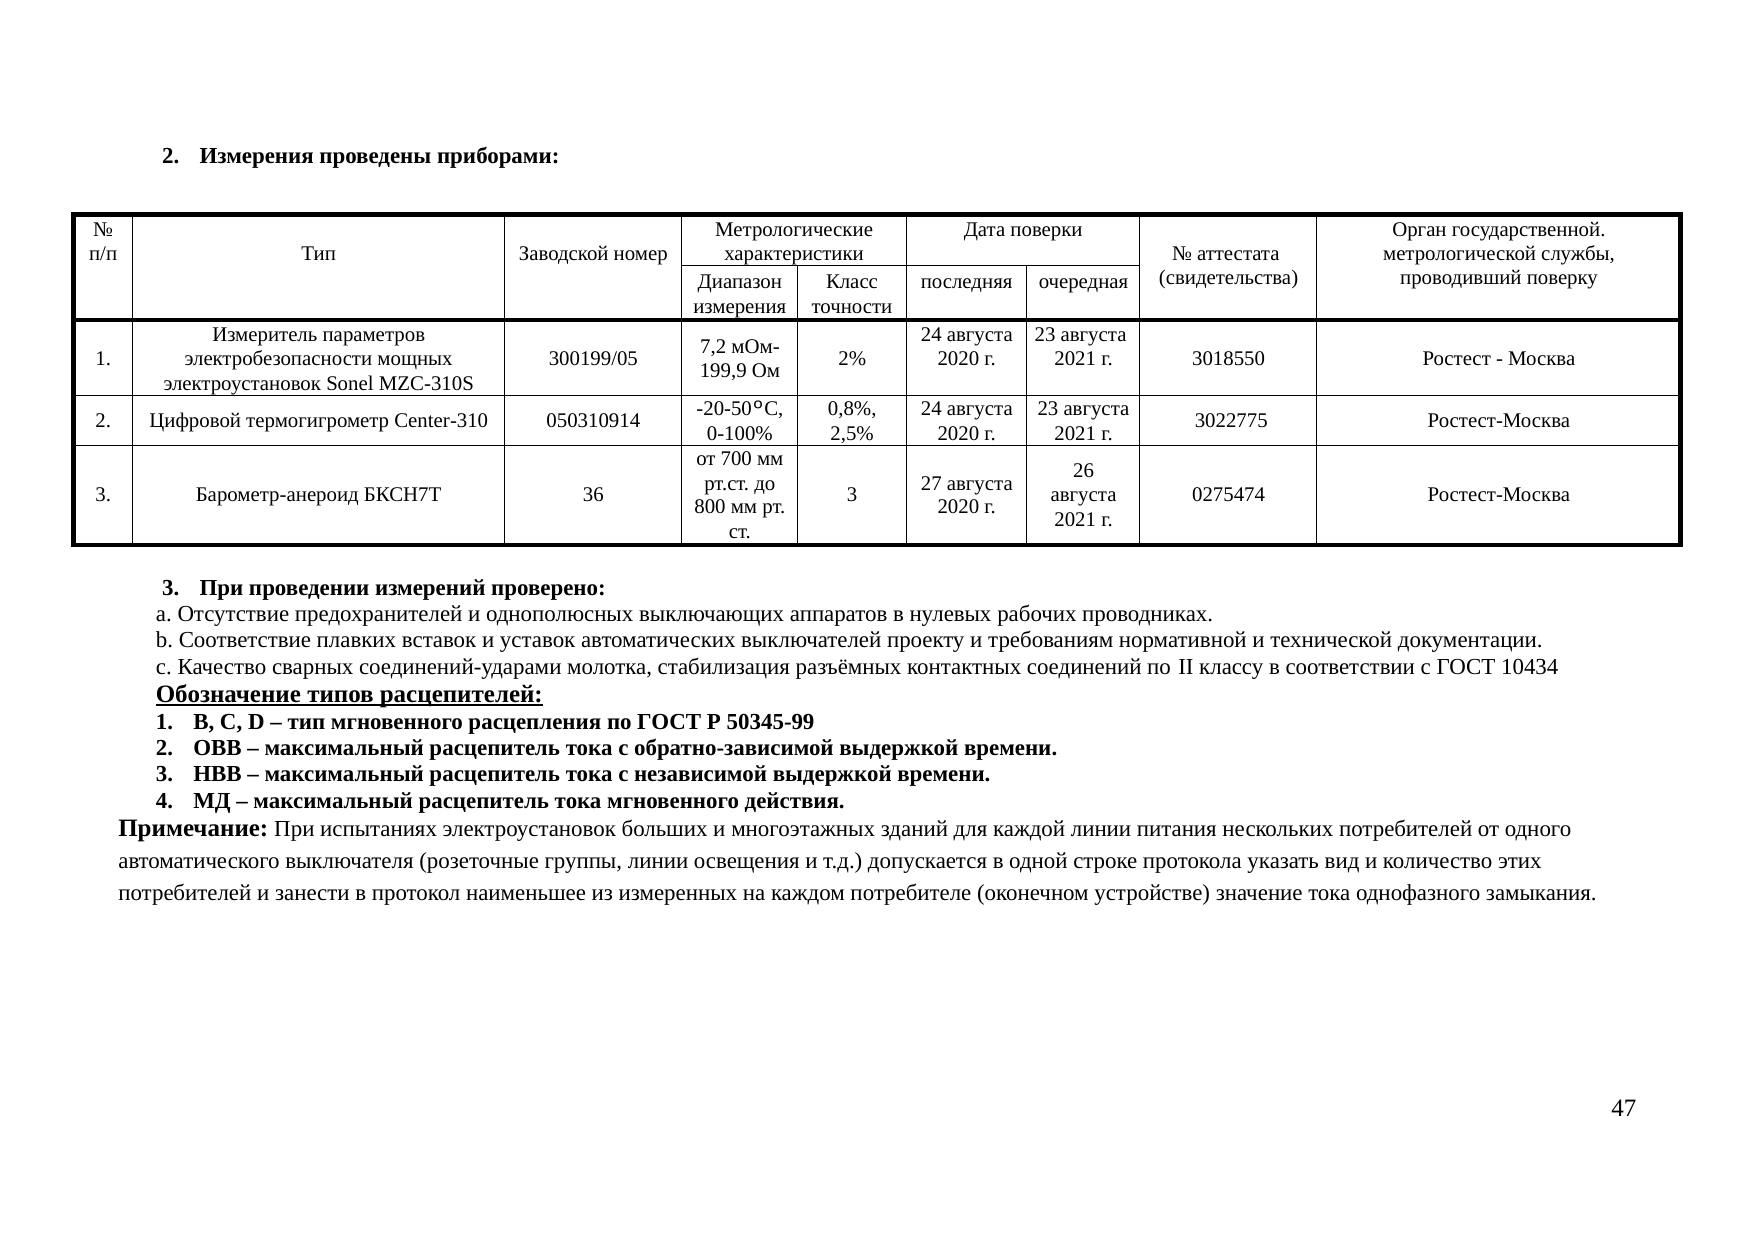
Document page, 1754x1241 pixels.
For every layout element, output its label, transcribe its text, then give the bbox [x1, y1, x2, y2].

table_cell 24 августа 2020 г. [907, 396, 1026, 445]
table_header Дата поверки [907, 217, 1139, 265]
table_cell 0,8%, 2,5% [798, 396, 906, 445]
table_cell Диапазон измерения [682, 266, 797, 318]
list МД – максимальный расцепитель тока мгновенного действия. [156, 787, 1636, 813]
table_cell 0275474 [1140, 446, 1316, 543]
table_cell 7,2 мОм-199,9 Ом [682, 322, 797, 394]
table_cell 050310914 [505, 396, 681, 445]
table_cell Измеритель параметров электробезопасности мощных электроустановок Sonel MZC-310S [133, 322, 504, 394]
list ОВВ – максимальный расцепитель тока с обратно-зависимой выдержкой времени. [156, 734, 1636, 761]
table_header Метрологические характеристики [682, 217, 906, 265]
table_cell 23 августа 2021 г. [1027, 322, 1139, 394]
table_cell Ростест-Москва [1317, 396, 1678, 445]
table_cell от 700 мм рт.ст. до 800 мм рт. ст. [682, 446, 797, 543]
table_cell последняя [907, 266, 1026, 318]
table_cell 300199/05 [505, 322, 681, 394]
table_cell 26 августа 2021 г. [1027, 446, 1139, 543]
table_cell -20-50ºС, 0-100% [682, 396, 797, 445]
list НВВ – максимальный расцепитель тока с независимой выдержкой времени. [156, 761, 1636, 787]
list Отсутствие предохранителей и однополюсных выключающих аппаратов в нулевых рабочих проводниках. [156, 600, 1636, 626]
table_cell 3. [76, 446, 132, 543]
table_cell 3018550 [1140, 322, 1316, 394]
table_cell Класс точности [798, 266, 906, 318]
list В, С, D – тип мгновенного расцепления по ГОСТ Р 50345-99 [156, 708, 1636, 734]
text Примечание: При испытаниях электроустановок больших и многоэтажных зданий для каждой линии питания нескольких потребителей от одного автоматического выключателя (розеточные группы, линии освещения и т.д.) допускается в одной строке протокола указать вид и количество этих потребителей и занести в протокол наименьшее из измеренных на каждом потребителе (оконечном устройстве) значение тока однофазного замыкания. [118, 813, 1636, 905]
table_header Тип [133, 217, 504, 318]
table_cell Цифровой термогигрометр Center-310 [133, 396, 504, 445]
table_cell 3 [798, 446, 906, 543]
list При проведении измерений проверено: [162, 574, 1636, 600]
table_cell Ростест - Москва [1317, 322, 1678, 394]
list Качество сварных соединений-ударами молотка, стабилизация разъёмных контактных соединений по II классу в соответствии с ГОСТ 10434 [156, 653, 1636, 679]
table_cell 1. [76, 322, 132, 394]
table_header № аттестата (свидетельства) [1140, 217, 1316, 318]
table_cell 2. [76, 396, 132, 445]
table_cell Ростест-Москва [1317, 446, 1678, 543]
table_cell 2% [798, 322, 906, 394]
table_cell 36 [505, 446, 681, 543]
text Обозначение типов расцепителей: [156, 679, 1636, 708]
table_cell 23 августа 2021 г. [1027, 396, 1139, 445]
table_cell 24 августа 2020 г. [907, 322, 1026, 394]
table_cell очередная [1027, 266, 1139, 318]
table_header Заводской номер [505, 217, 681, 318]
table_cell 27 августа 2020 г. [907, 446, 1026, 543]
list Измерения проведены приборами: [162, 142, 1636, 168]
list Соответствие плавких вставок и уставок автоматических выключателей проекту и требованиям нормативной и технической документации. [156, 626, 1636, 653]
table_header № п/п [76, 217, 132, 318]
table_cell 3022775 [1140, 396, 1316, 445]
table_header Орган государственной. метрологической службы, проводивший поверку [1317, 217, 1678, 318]
table_cell Барометр-анероид БКСН7Т [133, 446, 504, 543]
